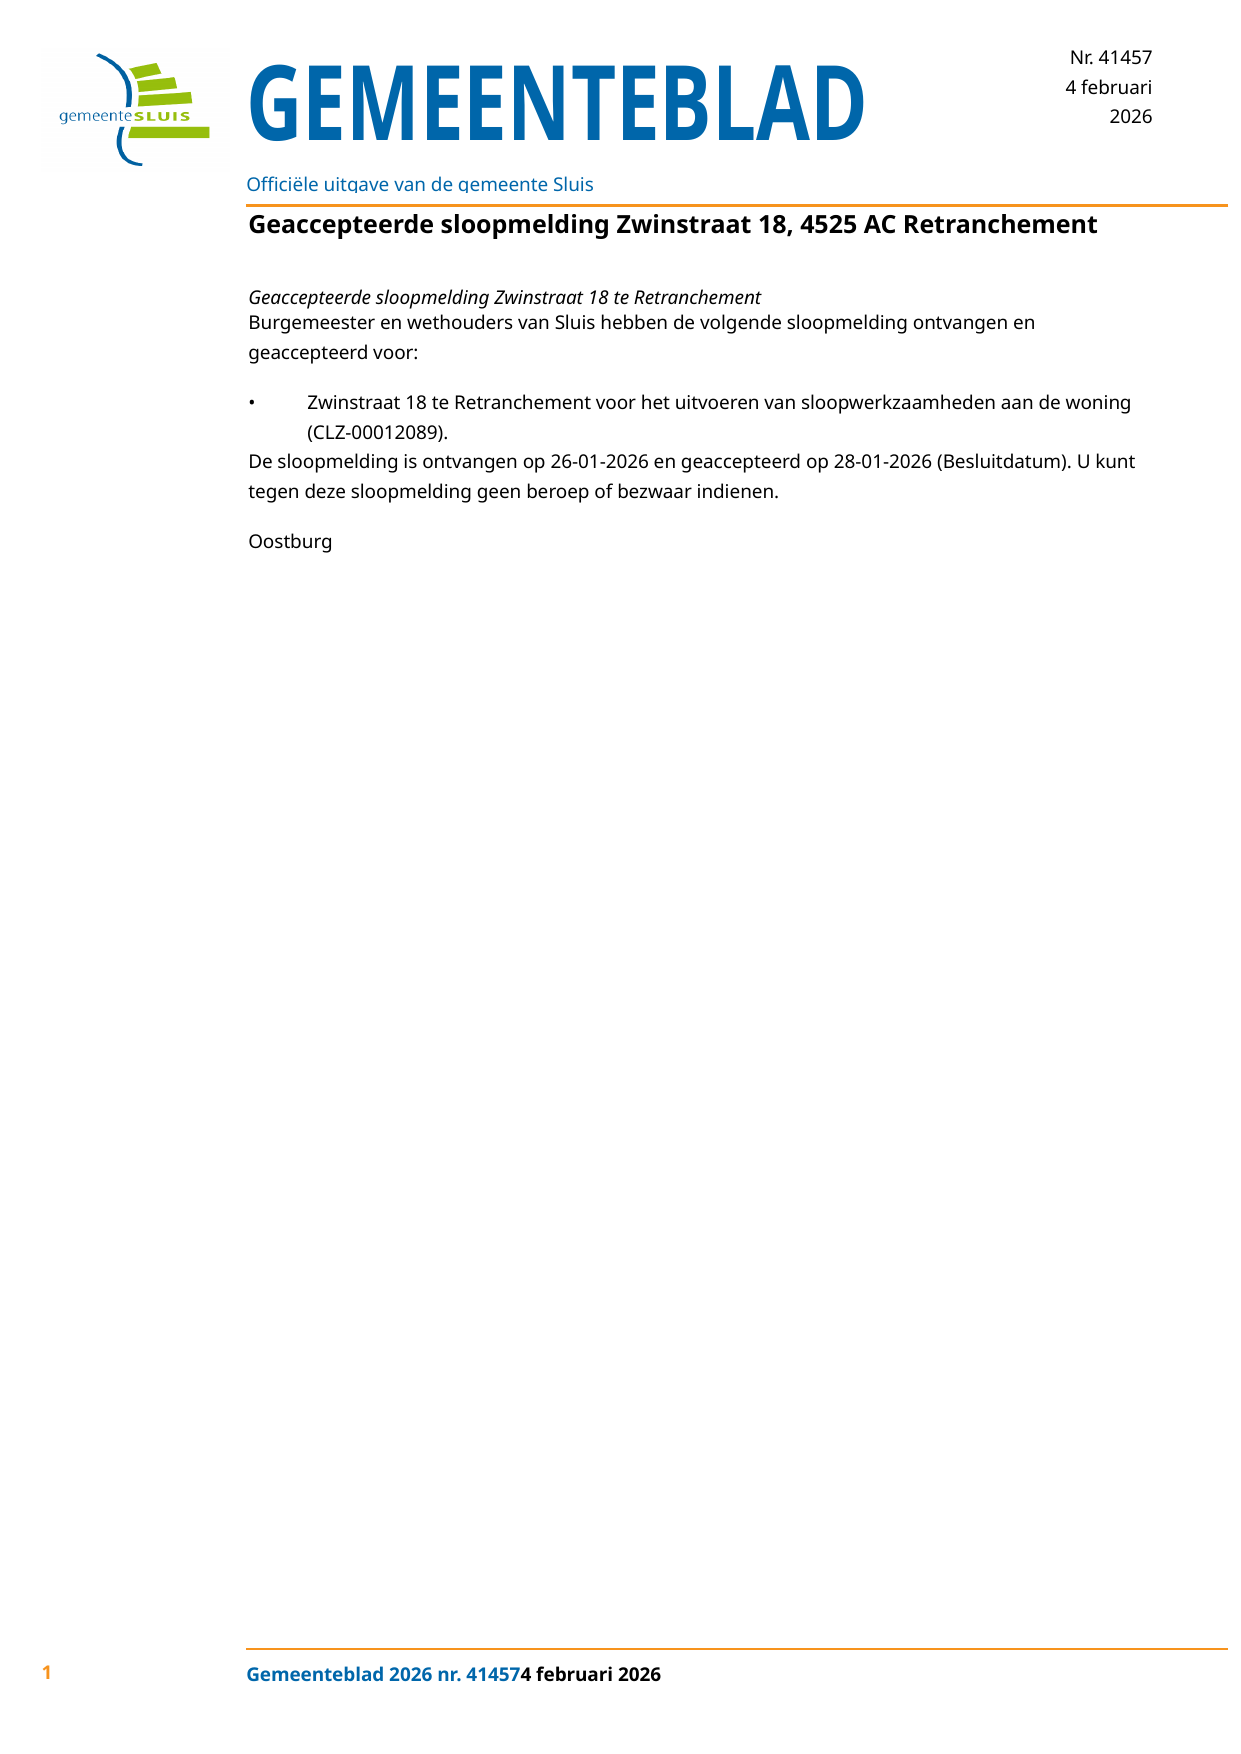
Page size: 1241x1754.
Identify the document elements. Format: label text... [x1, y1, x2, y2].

picture [41, 47, 231, 172]
text Burgemeester en wethouders van Sluis hebben de volgende sloopmelding ontvangen en geaccepteerd voor: [248, 309, 1152, 365]
text Geaccepteerde sloopmelding Zwinstraat 18 te Retranchement [248, 284, 1152, 309]
text Oostburg [248, 529, 1152, 554]
text Geaccepteerde sloopmelding Zwinstraat 18, 4525 AC Retranchement [248, 207, 1152, 241]
list Zwinstraat 18 te Retranchement voor het uitvoeren van sloopwerkzaamheden aan de woning (CLZ-00012089). [248, 389, 1152, 445]
text De sloopmelding is ontvangen op 26-01-2026 en geaccepteerd op 28-01-2026 (Besluitdatum). U kunt tegen deze sloopmelding geen beroep of bezwaar indienen. [248, 449, 1152, 504]
